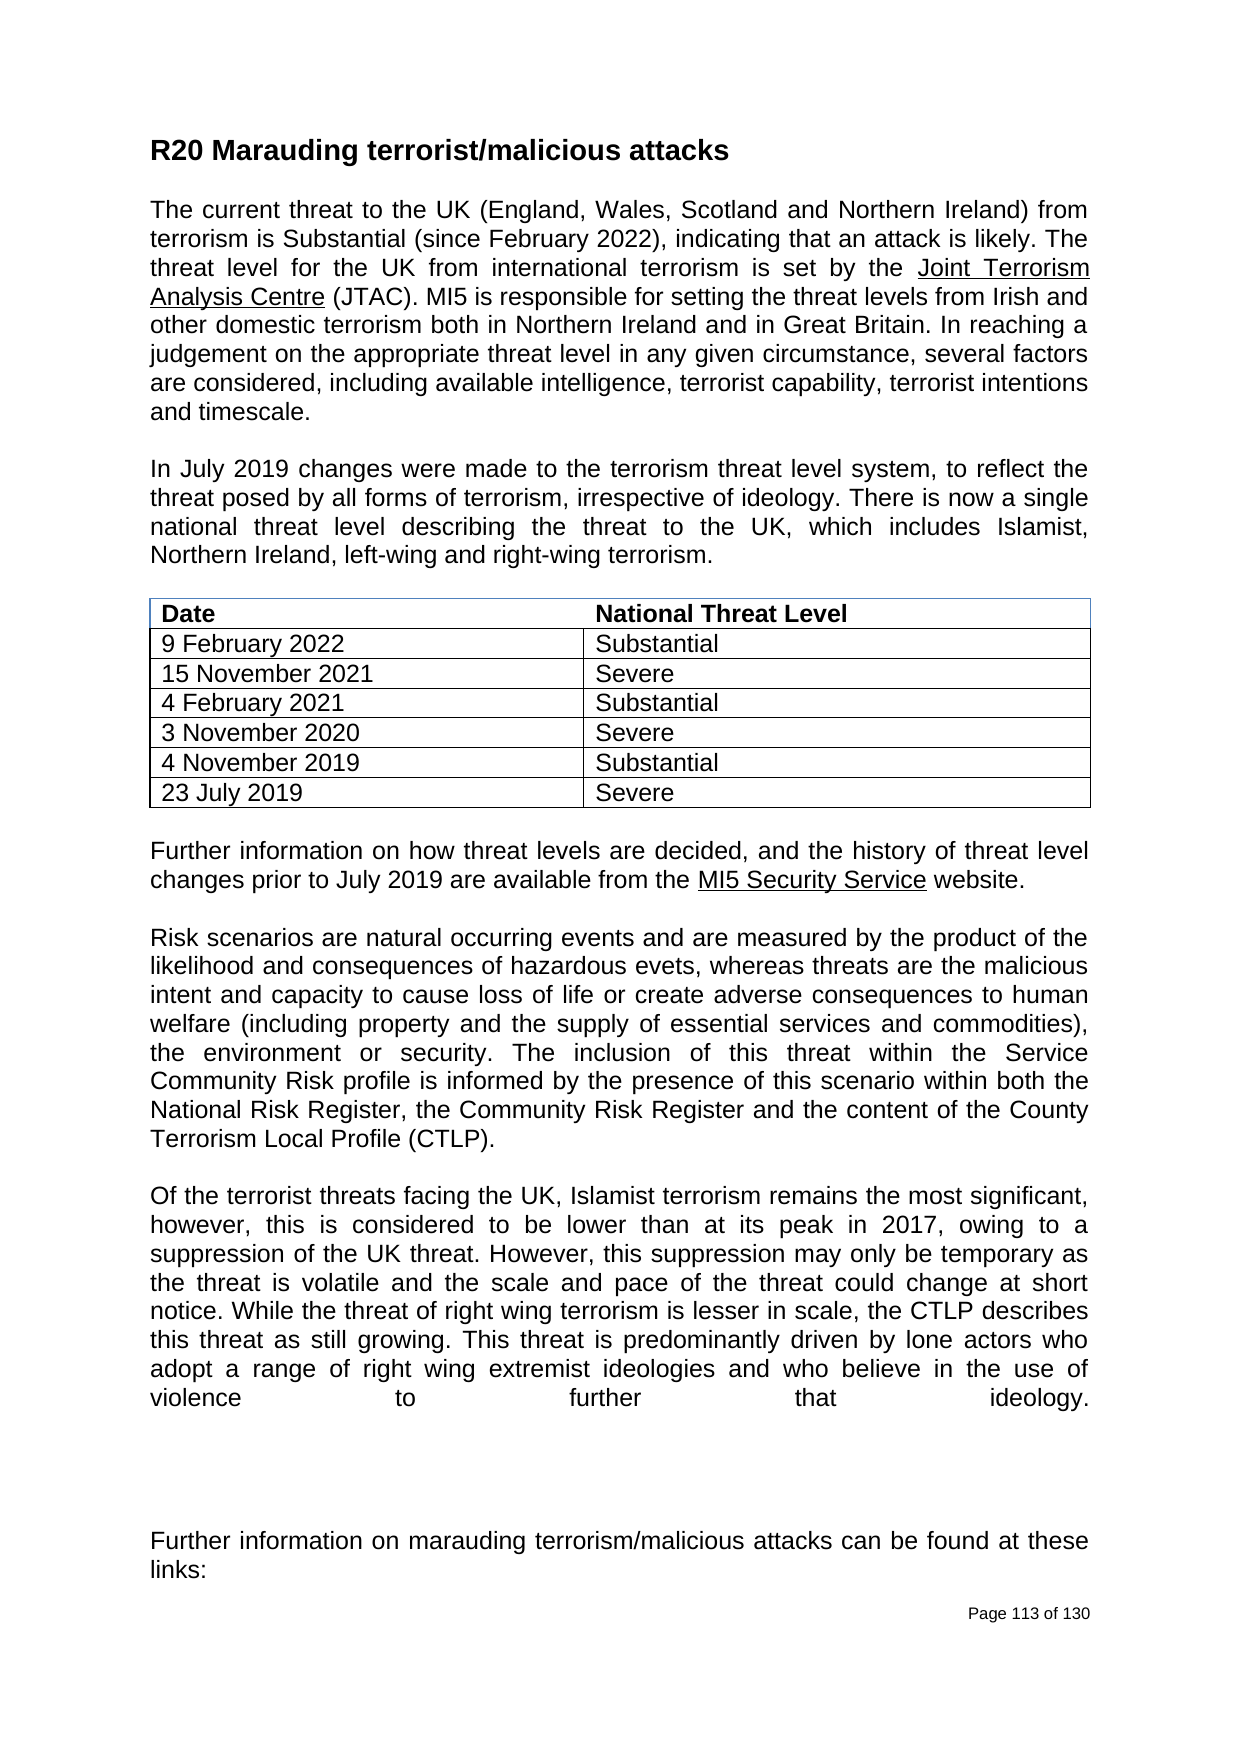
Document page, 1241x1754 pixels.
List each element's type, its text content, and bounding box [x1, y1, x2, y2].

table_header Date [151, 599, 584, 628]
table_cell 4 November 2019 [151, 748, 583, 777]
table_cell Severe [584, 718, 1090, 747]
text Further information on how threat levels are decided, and the history of threat level changes prior to July 2019 are available from the MI5 Security Service website. [150, 836, 1090, 894]
table_cell 3 November 2020 [151, 718, 583, 747]
table_header National Threat Level [584, 599, 1090, 628]
text Of the terrorist threats facing the UK, Islamist terrorism remains the most significant, however, this is considered to be lower than at its peak in 2017, owing to a suppression of the UK threat. However, this suppression may only be temporary as the threat is volatile and the scale and pace of the threat could change at short notice. While the threat of right wing terrorism is lesser in scale, the CTLP describes this threat as still growing. This threat is predominantly driven by lone actors who adopt a range of right wing extremist ideologies and who believe in the use of violence to further that ideology. [150, 1181, 1090, 1440]
table_cell 9 February 2022 [151, 629, 583, 658]
text The current threat to the UK (England, Wales, Scotland and Northern Ireland) from terrorism is Substantial (since February 2022), indicating that an attack is likely. The threat level for the UK from international terrorism is set by the Joint Terrorism Analysis Centre (JTAC). MI5 is responsible for setting the threat levels from Irish and other domestic terrorism both in Northern Ireland and in Great Britain. In reaching a judgement on the appropriate threat level in any given circumstance, several factors are considered, including available intelligence, terrorist capability, terrorist intentions and timescale. [150, 196, 1090, 426]
table_cell Severe [584, 659, 1090, 687]
table_cell 23 July 2019 [151, 778, 583, 807]
text In July 2019 changes were made to the terrorism threat level system, to reflect the threat posed by all forms of terrorism, irrespective of ideology. There is now a single national threat level describing the threat to the UK, which includes Islamist, Northern Ireland, left-wing and right-wing terrorism. [150, 454, 1090, 569]
text R20 Marauding terrorist/malicious attacks [150, 133, 1090, 167]
table_cell 4 February 2021 [151, 689, 583, 717]
table_cell 15 November 2021 [151, 659, 583, 687]
table_cell Substantial [584, 748, 1090, 777]
table_cell Substantial [584, 629, 1090, 658]
text Further information on marauding terrorism/malicious attacks can be found at these links: [150, 1526, 1090, 1584]
table_cell Severe [584, 778, 1090, 807]
table_cell Substantial [584, 689, 1090, 717]
text Risk scenarios are natural occurring events and are measured by the product of the likelihood and consequences of hazardous evets, whereas threats are the malicious intent and capacity to cause loss of life or create adverse consequences to human welfare (including property and the supply of essential services and commodities), the environment or security. The inclusion of this threat within the Service Community Risk profile is informed by the presence of this scenario within both the National Risk Register, the Community Risk Register and the content of the County Terrorism Local Profile (CTLP). [150, 923, 1090, 1153]
